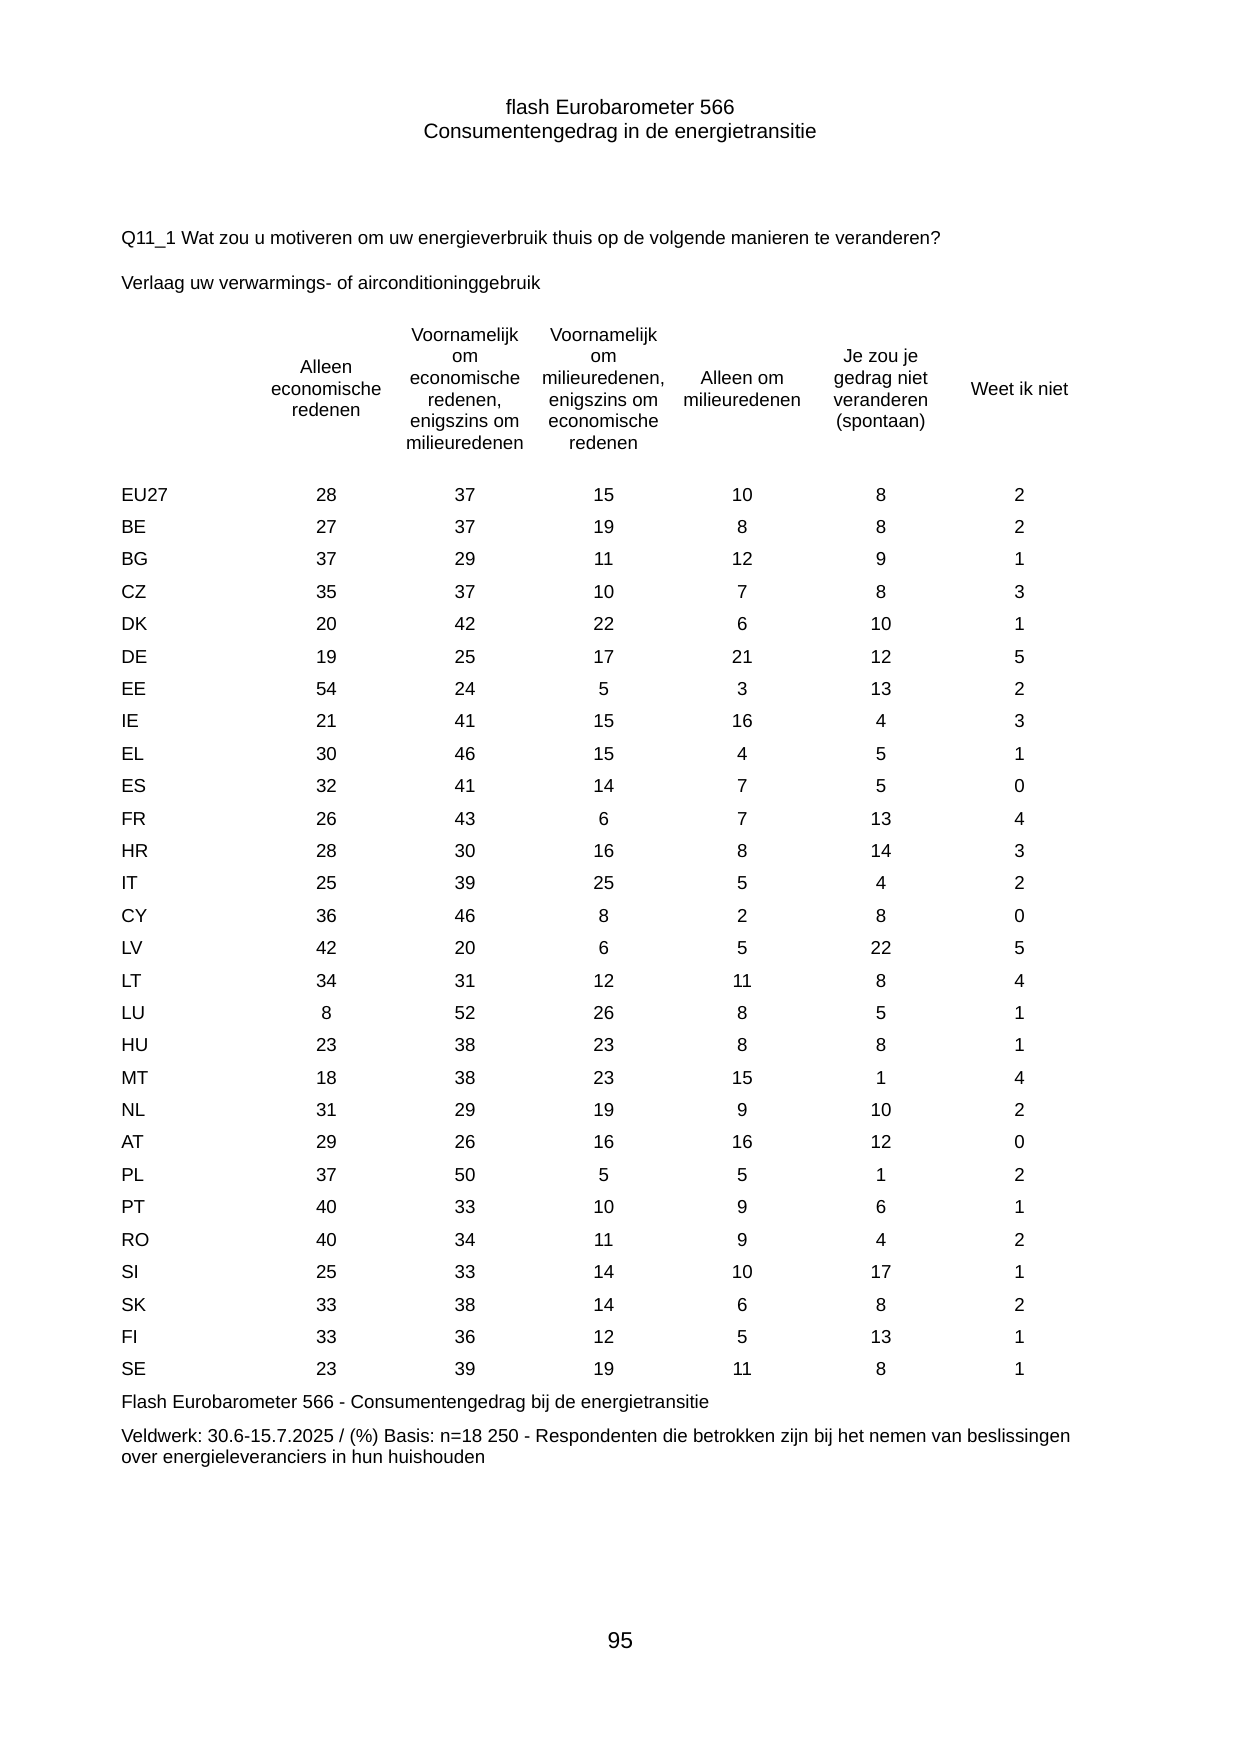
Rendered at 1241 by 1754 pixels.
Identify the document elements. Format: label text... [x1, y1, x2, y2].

table_cell 46 [395, 737, 534, 769]
table_cell 28 [257, 834, 395, 867]
table_cell 2 [950, 1094, 1089, 1126]
table_cell 6 [673, 1288, 811, 1320]
table_cell Alleen economische redenen [257, 299, 395, 478]
table_cell 19 [534, 1094, 673, 1126]
table_cell 19 [534, 1353, 673, 1385]
table_cell 17 [811, 1256, 950, 1288]
table_cell 6 [534, 932, 673, 964]
table_cell Alleen om milieuredenen [673, 299, 811, 478]
table_cell 0 [950, 1126, 1089, 1158]
table_cell 23 [534, 1061, 673, 1093]
table_cell 36 [257, 899, 395, 932]
table_cell LV [118, 932, 257, 964]
table_cell 5 [811, 737, 950, 769]
table_cell 33 [395, 1191, 534, 1223]
table_cell 21 [257, 705, 395, 737]
table_cell 5 [950, 932, 1089, 964]
table_cell LT [118, 964, 257, 996]
table_cell 52 [395, 996, 534, 1029]
table_cell BE [118, 510, 257, 543]
table_cell 34 [257, 964, 395, 996]
table_cell DE [118, 640, 257, 672]
table_cell 32 [257, 770, 395, 802]
table_cell HU [118, 1029, 257, 1061]
table_cell 2 [950, 510, 1089, 543]
table_cell 5 [811, 996, 950, 1029]
table_cell 1 [950, 1191, 1089, 1223]
table_cell 3 [950, 705, 1089, 737]
table_cell 9 [673, 1223, 811, 1256]
table_cell 50 [395, 1158, 534, 1191]
table_cell 15 [534, 737, 673, 769]
table_cell 37 [395, 510, 534, 543]
table_cell 2 [950, 1223, 1089, 1256]
table_cell 33 [257, 1320, 395, 1353]
table_cell 1 [950, 1256, 1089, 1288]
table_cell 10 [534, 1191, 673, 1223]
table_cell 23 [257, 1029, 395, 1061]
table_cell 5 [534, 673, 673, 705]
table_cell NL [118, 1094, 257, 1126]
table_cell 4 [811, 1223, 950, 1256]
table_cell 9 [673, 1191, 811, 1223]
table_header Q11_1 Wat zou u motiveren om uw energieverbruik thuis op de volgende manieren te veranderen? [118, 209, 1089, 266]
table_cell 18 [257, 1061, 395, 1093]
table_cell 12 [811, 640, 950, 672]
table_cell 8 [811, 1353, 950, 1385]
table_cell 39 [395, 1353, 534, 1385]
table_cell 22 [534, 608, 673, 640]
table_cell 6 [673, 608, 811, 640]
table_cell MT [118, 1061, 257, 1093]
table_cell 25 [395, 640, 534, 672]
table_cell 38 [395, 1029, 534, 1061]
table_cell DK [118, 608, 257, 640]
table_cell 11 [534, 1223, 673, 1256]
table_cell 26 [395, 1126, 534, 1158]
table_cell SK [118, 1288, 257, 1320]
table_cell 1 [950, 1029, 1089, 1061]
table_cell 12 [811, 1126, 950, 1158]
table_cell 35 [257, 575, 395, 608]
table_cell 7 [673, 575, 811, 608]
table_cell PL [118, 1158, 257, 1191]
table_cell BG [118, 543, 257, 575]
table_cell Voornamelijk om economische redenen, enigszins om milieuredenen [395, 299, 534, 478]
table_cell 14 [811, 834, 950, 867]
table_cell Je zou je gedrag niet veranderen (spontaan) [811, 299, 950, 478]
table_cell 11 [673, 964, 811, 996]
table_cell 16 [673, 1126, 811, 1158]
table_cell 8 [811, 575, 950, 608]
table_cell 38 [395, 1061, 534, 1093]
table_cell 5 [673, 932, 811, 964]
table_cell 37 [395, 478, 534, 510]
table_cell 34 [395, 1223, 534, 1256]
table_cell 5 [673, 867, 811, 899]
table_cell 7 [673, 802, 811, 834]
table_cell 9 [811, 543, 950, 575]
table_cell IT [118, 867, 257, 899]
table_cell 33 [257, 1288, 395, 1320]
table_cell 5 [534, 1158, 673, 1191]
table_cell 8 [811, 478, 950, 510]
table_cell 1 [950, 737, 1089, 769]
table_cell 13 [811, 802, 950, 834]
table_cell 5 [811, 770, 950, 802]
table_cell 7 [673, 770, 811, 802]
table_cell 12 [534, 964, 673, 996]
table_cell 37 [257, 543, 395, 575]
table_cell 36 [395, 1320, 534, 1353]
table_cell 38 [395, 1288, 534, 1320]
table_cell Voornamelijk om milieuredenen, enigszins om economische redenen [534, 299, 673, 478]
table_cell 2 [950, 867, 1089, 899]
table_cell 1 [811, 1158, 950, 1191]
table_cell 37 [395, 575, 534, 608]
table_cell LU [118, 996, 257, 1029]
table_cell Veldwerk: 30.6-15.7.2025 / (%) Basis: n=18 250 - Respondenten die betrokken zijn bij het nemen van beslissingen over energieleveranciers in hun huishouden [118, 1418, 1089, 1475]
table_cell ES [118, 770, 257, 802]
table_cell RO [118, 1223, 257, 1256]
table_cell 14 [534, 1256, 673, 1288]
table_cell 41 [395, 705, 534, 737]
table_cell CY [118, 899, 257, 932]
table_cell 16 [534, 834, 673, 867]
table_cell 14 [534, 1288, 673, 1320]
table_cell 15 [534, 478, 673, 510]
table_cell 19 [534, 510, 673, 543]
table_cell 40 [257, 1191, 395, 1223]
table_cell 2 [950, 673, 1089, 705]
table_cell 31 [395, 964, 534, 996]
table_cell 17 [534, 640, 673, 672]
table_cell 1 [950, 1353, 1089, 1385]
table_cell 29 [395, 1094, 534, 1126]
table_cell 10 [811, 1094, 950, 1126]
table_cell 4 [950, 802, 1089, 834]
table_cell 8 [673, 1029, 811, 1061]
table_cell 9 [673, 1094, 811, 1126]
table_cell 1 [950, 1320, 1089, 1353]
table_cell Flash Eurobarometer 566 - Consumentengedrag bij de energietransitie [118, 1385, 1089, 1417]
table_cell 25 [534, 867, 673, 899]
table_cell 8 [673, 996, 811, 1029]
table_cell 37 [257, 1158, 395, 1191]
table_cell 4 [811, 867, 950, 899]
table_cell 15 [673, 1061, 811, 1093]
table_cell 27 [257, 510, 395, 543]
table_cell 4 [950, 1061, 1089, 1093]
table_cell 4 [811, 705, 950, 737]
table_cell 8 [811, 899, 950, 932]
table_cell 46 [395, 899, 534, 932]
table_cell 6 [534, 802, 673, 834]
table_cell 15 [534, 705, 673, 737]
table_cell 20 [257, 608, 395, 640]
table_cell EL [118, 737, 257, 769]
table_cell 12 [673, 543, 811, 575]
table_cell 16 [534, 1126, 673, 1158]
table_cell 11 [673, 1353, 811, 1385]
table_cell 42 [395, 608, 534, 640]
table_cell 1 [811, 1061, 950, 1093]
table_cell FR [118, 802, 257, 834]
table_cell AT [118, 1126, 257, 1158]
table_cell 2 [950, 1158, 1089, 1191]
table_cell 8 [673, 510, 811, 543]
table_cell 4 [673, 737, 811, 769]
table_cell 10 [673, 478, 811, 510]
table_cell 8 [673, 834, 811, 867]
table_cell 1 [950, 608, 1089, 640]
table_cell 8 [811, 964, 950, 996]
table_cell [118, 299, 257, 478]
table_cell 28 [257, 478, 395, 510]
table_cell 23 [534, 1029, 673, 1061]
table_cell 12 [534, 1320, 673, 1353]
table_cell 1 [950, 543, 1089, 575]
table_cell 39 [395, 867, 534, 899]
table_cell 10 [811, 608, 950, 640]
table_cell 30 [395, 834, 534, 867]
table_cell 2 [950, 1288, 1089, 1320]
table_cell 31 [257, 1094, 395, 1126]
table_cell 29 [395, 543, 534, 575]
table_cell 8 [811, 1288, 950, 1320]
table_cell 24 [395, 673, 534, 705]
table_cell 54 [257, 673, 395, 705]
table_cell 2 [950, 478, 1089, 510]
table_cell 19 [257, 640, 395, 672]
table_cell 0 [950, 899, 1089, 932]
table_cell SE [118, 1353, 257, 1385]
table_cell IE [118, 705, 257, 737]
table_cell 11 [534, 543, 673, 575]
table_cell EE [118, 673, 257, 705]
table_cell 2 [673, 899, 811, 932]
table_cell 33 [395, 1256, 534, 1288]
table_cell 0 [950, 770, 1089, 802]
table_cell 6 [811, 1191, 950, 1223]
table_cell 3 [950, 575, 1089, 608]
table_cell 8 [811, 510, 950, 543]
table_cell CZ [118, 575, 257, 608]
table_cell 16 [673, 705, 811, 737]
table_cell 3 [950, 834, 1089, 867]
table_cell 8 [534, 899, 673, 932]
table_cell 26 [534, 996, 673, 1029]
table_cell Verlaag uw verwarmings- of airconditioninggebruik [118, 266, 1089, 299]
table_cell Weet ik niet [950, 299, 1089, 478]
table_cell 8 [257, 996, 395, 1029]
table_cell 23 [257, 1353, 395, 1385]
table_cell 10 [534, 575, 673, 608]
table_cell PT [118, 1191, 257, 1223]
table_cell 10 [673, 1256, 811, 1288]
table_cell 4 [950, 964, 1089, 996]
table_cell 13 [811, 673, 950, 705]
table_cell 1 [950, 996, 1089, 1029]
table_cell SI [118, 1256, 257, 1288]
table_cell 13 [811, 1320, 950, 1353]
table_cell 40 [257, 1223, 395, 1256]
table_cell 25 [257, 1256, 395, 1288]
table_cell 42 [257, 932, 395, 964]
table_cell FI [118, 1320, 257, 1353]
table_cell 41 [395, 770, 534, 802]
table_cell 5 [673, 1320, 811, 1353]
table_cell 25 [257, 867, 395, 899]
table_cell EU27 [118, 478, 257, 510]
table_cell 20 [395, 932, 534, 964]
table_cell 30 [257, 737, 395, 769]
table_cell 26 [257, 802, 395, 834]
table_cell 5 [673, 1158, 811, 1191]
table_cell 29 [257, 1126, 395, 1158]
table_cell HR [118, 834, 257, 867]
table_cell 5 [950, 640, 1089, 672]
table_cell 8 [811, 1029, 950, 1061]
table_cell 43 [395, 802, 534, 834]
table_cell 3 [673, 673, 811, 705]
table_cell 14 [534, 770, 673, 802]
table_cell 22 [811, 932, 950, 964]
table_cell 21 [673, 640, 811, 672]
